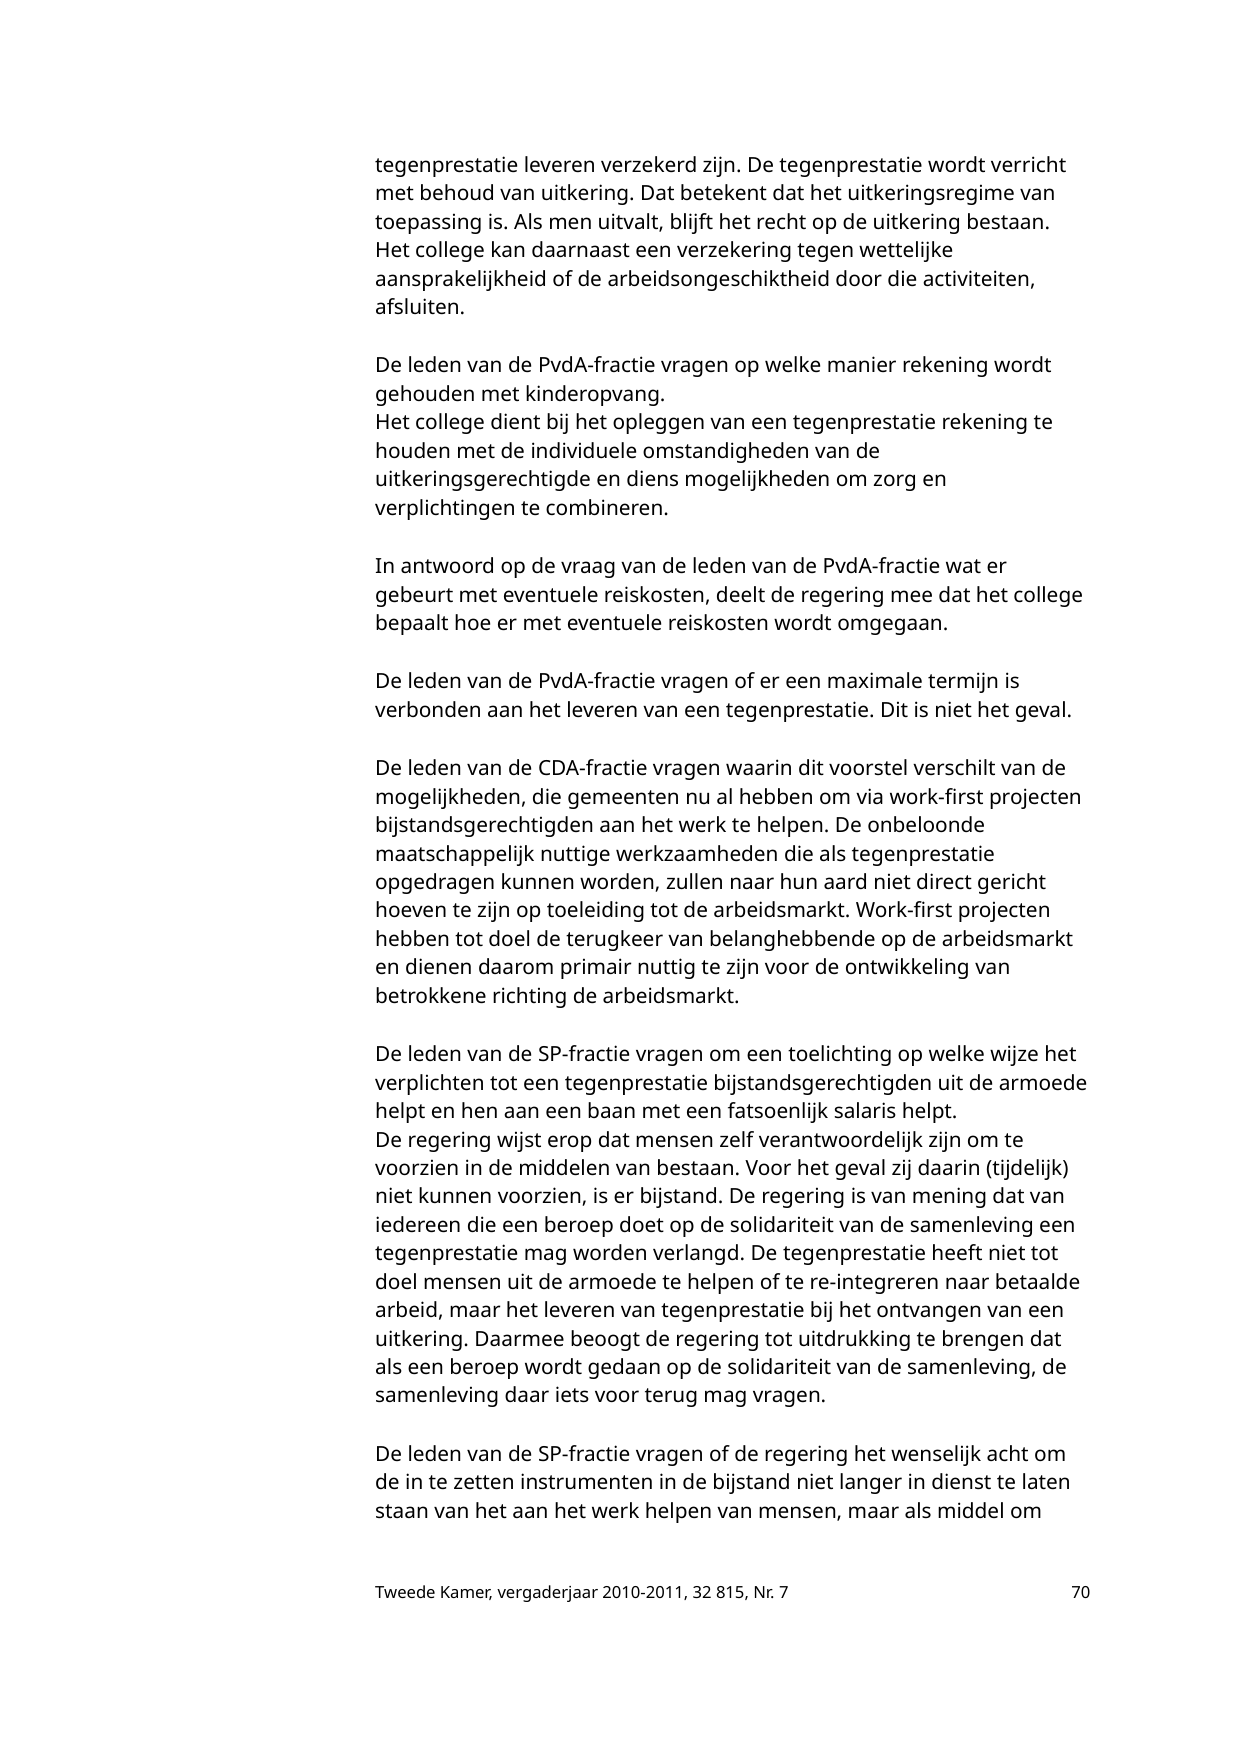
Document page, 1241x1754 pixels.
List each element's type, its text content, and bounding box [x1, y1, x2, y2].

text De leden van de PvdA-fractie vragen op welke manier rekening wordt gehouden met kinderopvang. [375, 351, 1090, 407]
text tegenprestatie leveren verzekerd zijn. De tegenprestatie wordt verricht met behoud van uitkering. Dat betekent dat het uitkeringsregime van toepassing is. Als men uitvalt, blijft het recht op de uitkering bestaan. Het college kan daarnaast een verzekering tegen wettelijke aansprakelijkheid of de arbeidsongeschiktheid door die activiteiten, afsluiten. [375, 150, 1090, 321]
text Het college dient bij het opleggen van een tegenprestatie rekening te houden met de individuele omstandigheden van de uitkeringsgerechtigde en diens mogelijkheden om zorg en verplichtingen te combineren. [375, 407, 1090, 521]
text De leden van de SP-fractie vragen of de regering het wenselijk acht om de in te zetten instrumenten in de bijstand niet langer in dienst te laten staan van het aan het werk helpen van mensen, maar als middel om [375, 1439, 1090, 1524]
text De leden van de CDA-fractie vragen waarin dit voorstel verschilt van de mogelijkheden, die gemeenten nu al hebben om via work-first projecten bijstandsgerechtigden aan het werk te helpen. De onbeloonde maatschappelijk nuttige werkzaamheden die als tegenprestatie opgedragen kunnen worden, zullen naar hun aard niet direct gericht hoeven te zijn op toeleiding tot de arbeidsmarkt. Work-first projecten hebben tot doel de terugkeer van belanghebbende op de arbeidsmarkt en dienen daarom primair nuttig te zijn voor de ontwikkeling van betrokkene richting de arbeidsmarkt. [375, 753, 1090, 1009]
text De regering wijst erop dat mensen zelf verantwoordelijk zijn om te voorzien in de middelen van bestaan. Voor het geval zij daarin (tijdelijk) niet kunnen voorzien, is er bijstand. De regering is van mening dat van iedereen die een beroep doet op de solidariteit van de samenleving een tegenprestatie mag worden verlangd. De tegenprestatie heeft niet tot doel mensen uit de armoede te helpen of te re-integreren naar betaalde arbeid, maar het leveren van tegenprestatie bij het ontvangen van een uitkering. Daarmee beoogt de regering tot uitdrukking te brengen dat als een beroep wordt gedaan op de solidariteit van de samenleving, de samenleving daar iets voor terug mag vragen. [375, 1125, 1090, 1409]
text De leden van de SP-fractie vragen om een toelichting op welke wijze het verplichten tot een tegenprestatie bijstandsgerechtigden uit de armoede helpt en hen aan een baan met een fatsoenlijk salaris helpt. [375, 1039, 1090, 1125]
text In antwoord op de vraag van de leden van de PvdA-fractie wat er gebeurt met eventuele reiskosten, deelt de regering mee dat het college bepaalt hoe er met eventuele reiskosten wordt omgegaan. [375, 551, 1090, 637]
text De leden van de PvdA-fractie vragen of er een maximale termijn is verbonden aan het leveren van een tegenprestatie. Dit is niet het geval. [375, 667, 1090, 723]
